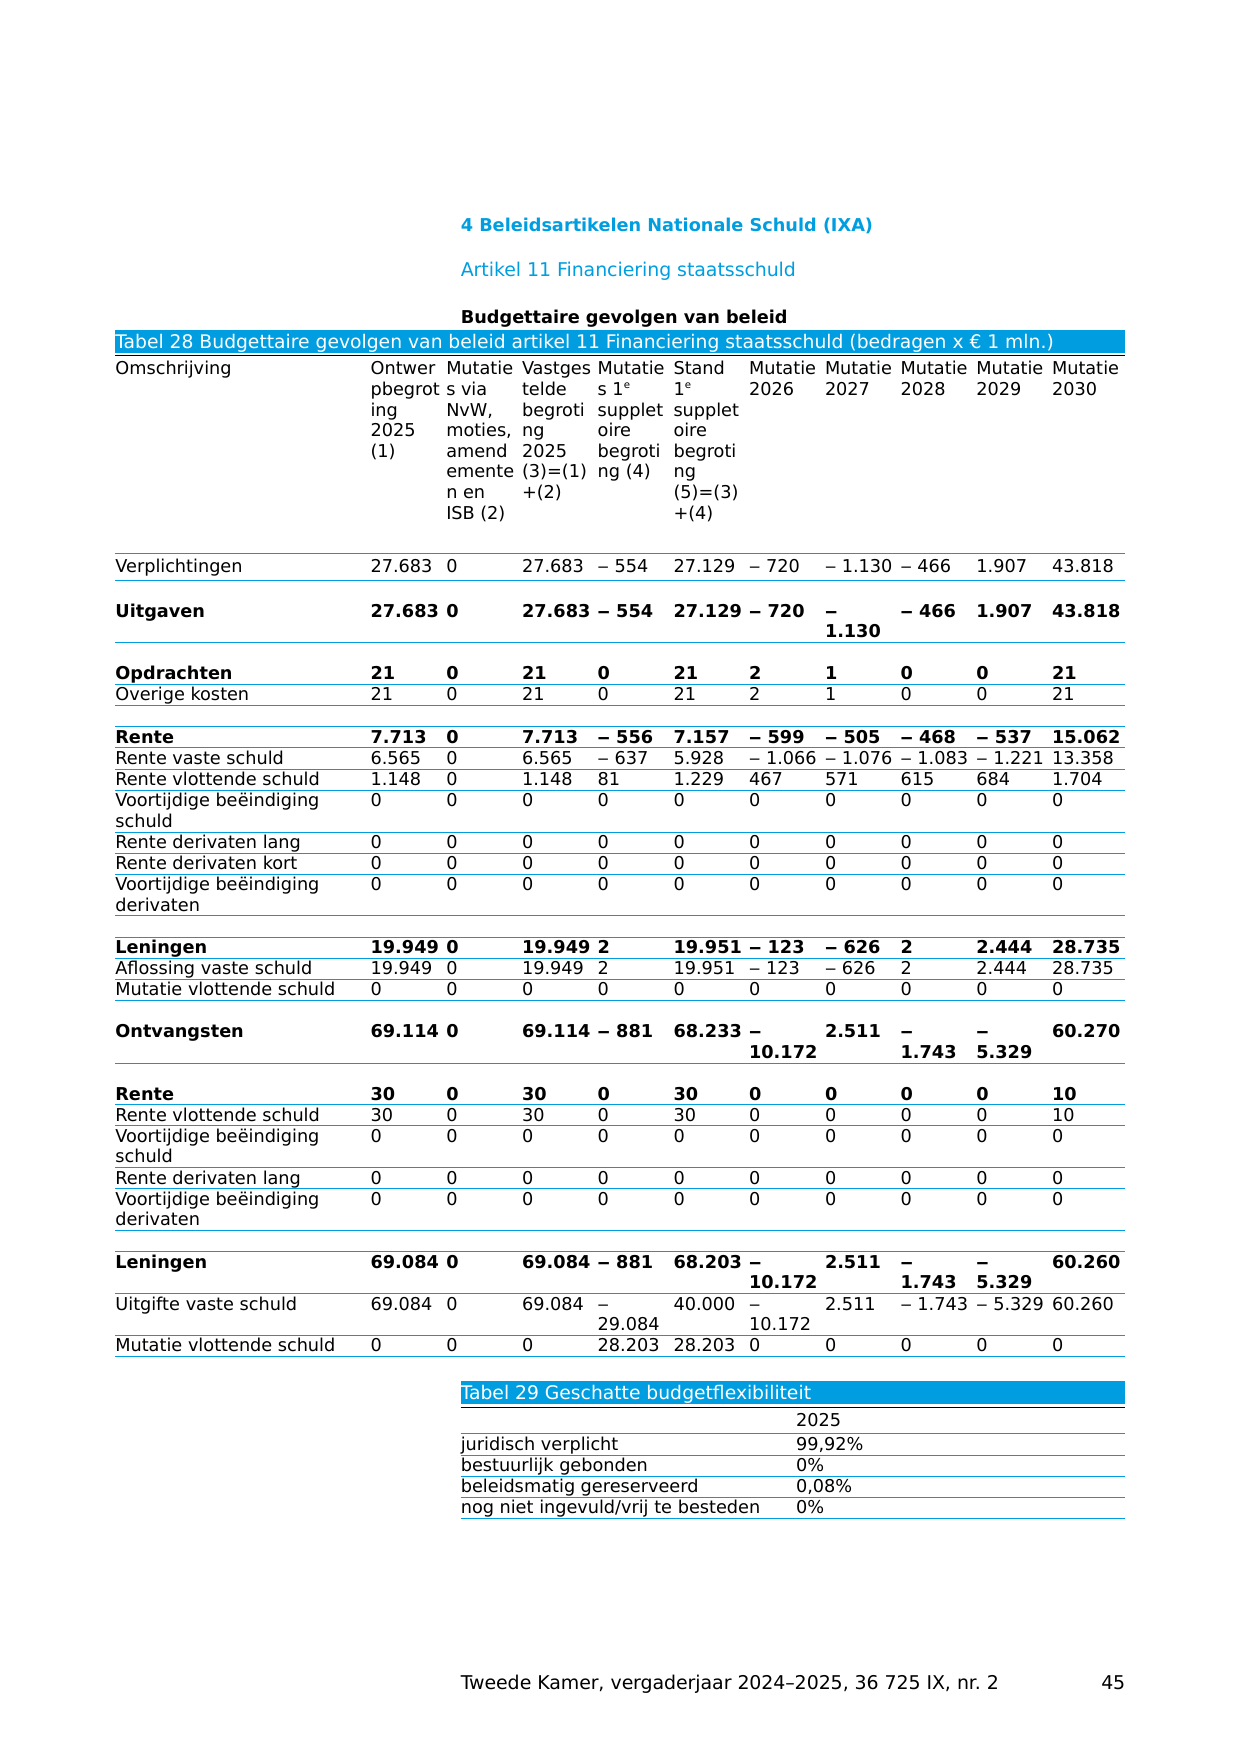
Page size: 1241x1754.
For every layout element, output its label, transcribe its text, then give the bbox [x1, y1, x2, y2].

table_cell 0% [793, 1456, 1125, 1476]
table_cell [368, 916, 443, 937]
table_cell 7.713 [519, 727, 594, 747]
table_cell ‒ 720 [746, 601, 822, 642]
table_cell ‒ 554 [595, 601, 670, 642]
table_cell Mutatie 2028 [898, 356, 973, 526]
table_cell ‒ 1.743 [898, 1021, 973, 1062]
table_cell juridisch verplicht [461, 1434, 793, 1454]
table_cell Vastgestelde begroting 2025 (3)=(1)+(2) [519, 356, 594, 526]
table_cell 0 [1049, 1168, 1125, 1188]
table_cell 0 [368, 833, 443, 852]
table_cell 0 [1049, 1336, 1125, 1356]
table_cell ‒ 29.084 [595, 1294, 670, 1335]
table_cell 0 [670, 1168, 746, 1188]
table_cell 28.203 [670, 1336, 746, 1356]
table_cell 69.084 [519, 1252, 594, 1293]
table_cell Rente [115, 727, 367, 747]
table_cell 27.683 [519, 554, 594, 580]
table_cell [973, 643, 1049, 663]
table_cell 1.148 [368, 770, 443, 789]
table_cell 60.270 [1049, 1021, 1125, 1062]
table_cell [973, 1064, 1049, 1083]
table_cell 0 [368, 1168, 443, 1188]
table_cell 0 [898, 980, 973, 1000]
table_cell Rente vaste schuld [115, 748, 367, 768]
table_cell [595, 581, 670, 601]
table_cell 0 [822, 854, 897, 874]
table_cell 0 [898, 685, 973, 705]
table_cell [670, 581, 746, 601]
table_cell ‒ 5.329 [973, 1021, 1049, 1062]
table_cell [368, 1064, 443, 1083]
table_cell 0 [746, 1105, 822, 1125]
table_cell 0 [443, 601, 519, 642]
table_cell ‒ 10.172 [746, 1021, 822, 1062]
table_cell [1049, 643, 1125, 663]
table_cell 0 [595, 980, 670, 1000]
table_cell 0 [443, 1105, 519, 1125]
table_cell 2 [595, 938, 670, 958]
table_cell 0 [519, 980, 594, 1000]
table_cell 0 [670, 1126, 746, 1167]
table_cell 0 [1049, 1189, 1125, 1230]
table_cell ‒ 881 [595, 1252, 670, 1293]
table_cell ‒ 5.329 [973, 1294, 1049, 1335]
table_cell Uitgifte vaste schuld [115, 1294, 367, 1335]
table_cell 28.735 [1049, 938, 1125, 958]
table_cell [898, 643, 973, 663]
table_cell ‒ 1.130 [822, 601, 897, 642]
table_cell [595, 1001, 670, 1021]
table_cell 0 [368, 1126, 443, 1167]
table_cell 0 [595, 685, 670, 705]
table_cell [898, 581, 973, 601]
table_cell 60.260 [1049, 1294, 1125, 1335]
table_cell [973, 1001, 1049, 1021]
table_cell Rente [115, 1084, 367, 1104]
table_cell [822, 706, 897, 726]
table_cell [670, 1231, 746, 1251]
table_cell 615 [898, 770, 973, 789]
table_cell ‒ 123 [746, 938, 822, 958]
table_cell 2.511 [822, 1021, 897, 1062]
table_cell 0 [443, 938, 519, 958]
table_cell 0 [443, 727, 519, 747]
table_cell [746, 1064, 822, 1083]
table_cell ‒ 537 [973, 727, 1049, 747]
table_cell [1049, 1064, 1125, 1083]
table_cell 0 [898, 854, 973, 874]
table_cell [595, 916, 670, 937]
table_cell 27.129 [670, 601, 746, 642]
table_cell [670, 643, 746, 663]
table_cell 0 [670, 1189, 746, 1230]
table_cell [443, 1231, 519, 1251]
table_cell 2.444 [973, 959, 1049, 979]
table_cell 69.084 [519, 1294, 594, 1335]
table_cell 30 [670, 1105, 746, 1125]
table_cell 0 [973, 980, 1049, 1000]
table_cell 0 [519, 1189, 594, 1230]
table_cell [746, 1001, 822, 1021]
table_cell 0 [595, 854, 670, 874]
table_cell 0 [746, 980, 822, 1000]
table_cell 0 [746, 875, 822, 915]
table_cell 0 [519, 1126, 594, 1167]
table_cell 0 [519, 854, 594, 874]
table_cell [519, 1064, 594, 1083]
table_cell 0 [973, 1105, 1049, 1125]
table_cell [1049, 1001, 1125, 1021]
table_cell 0 [746, 791, 822, 831]
table_cell 0 [368, 980, 443, 1000]
table_cell 0 [443, 1168, 519, 1188]
table_cell ‒ 1.743 [898, 1252, 973, 1293]
table_cell [973, 1231, 1049, 1251]
table_cell 1.907 [973, 554, 1049, 580]
table_cell 0 [443, 1126, 519, 1167]
table_cell 0 [670, 854, 746, 874]
table_cell [822, 1001, 897, 1021]
table_cell Mutatie 2027 [822, 356, 897, 526]
table_cell 0 [443, 1189, 519, 1230]
table_cell ‒ 1.076 [822, 748, 897, 768]
table_cell 0 [822, 1126, 897, 1167]
table_cell 0 [670, 980, 746, 1000]
table_cell [115, 526, 1049, 553]
table_cell [595, 706, 670, 726]
table_cell Voortijdige beëindiging derivaten [115, 875, 367, 915]
table_cell 2.511 [822, 1294, 897, 1335]
table_cell 69.114 [519, 1021, 594, 1062]
table_cell 0 [443, 663, 519, 684]
table_cell [973, 581, 1049, 601]
table_cell 0 [443, 554, 519, 580]
table_cell 0 [595, 1105, 670, 1125]
table_cell Mutatie 2026 [746, 356, 822, 526]
table_cell [670, 1001, 746, 1021]
table_cell 0 [1049, 875, 1125, 915]
table_cell [898, 1064, 973, 1083]
table_cell 81 [595, 770, 670, 789]
table_cell 0 [519, 875, 594, 915]
table_cell 68.203 [670, 1252, 746, 1293]
table_cell [746, 643, 822, 663]
table_cell [898, 916, 973, 937]
table_cell 0 [443, 791, 519, 831]
table_cell ‒ 468 [898, 727, 973, 747]
table_cell Overige kosten [115, 685, 367, 705]
table_cell [1049, 916, 1125, 937]
table_cell 0,08% [793, 1477, 1125, 1497]
table_cell 0 [973, 1084, 1049, 1104]
table_cell 68.233 [670, 1021, 746, 1062]
table_cell [746, 581, 822, 601]
table_cell Voortijdige beëindiging schuld [115, 1126, 367, 1167]
table_cell 0 [973, 833, 1049, 852]
table_cell [519, 706, 594, 726]
table_cell 10 [1049, 1084, 1125, 1104]
table_cell 0 [595, 663, 670, 684]
table_cell [519, 1231, 594, 1251]
table_cell ‒ 10.172 [746, 1252, 822, 1293]
table_cell 467 [746, 770, 822, 789]
table_cell 0 [898, 1105, 973, 1125]
table_cell 19.949 [519, 959, 594, 979]
table_cell 21 [368, 685, 443, 705]
table_cell 2 [746, 685, 822, 705]
table_cell 19.951 [670, 959, 746, 979]
title Artikel 11 Financiering staatsschuld [461, 259, 1125, 281]
table_cell [898, 1001, 973, 1021]
table_cell [973, 916, 1049, 937]
table_cell 5.928 [670, 748, 746, 768]
table_cell 1 [822, 663, 897, 684]
table_cell 0 [1049, 980, 1125, 1000]
table_cell 60.260 [1049, 1252, 1125, 1293]
table_cell [746, 1231, 822, 1251]
table_cell [443, 916, 519, 937]
table_cell 27.683 [368, 601, 443, 642]
table_cell 19.951 [670, 938, 746, 958]
table_cell Ontvangsten [115, 1021, 367, 1062]
table_cell ‒ 505 [822, 727, 897, 747]
table_cell 0 [973, 1189, 1049, 1230]
table_cell 0 [898, 1084, 973, 1104]
table_cell 2 [898, 959, 973, 979]
table_cell 40.000 [670, 1294, 746, 1335]
table_cell [443, 643, 519, 663]
table_cell 30 [670, 1084, 746, 1104]
table_cell 27.129 [670, 554, 746, 580]
table_cell [115, 1001, 367, 1021]
table_cell ‒ 637 [595, 748, 670, 768]
table_cell 0 [1049, 854, 1125, 874]
table_cell 0 [822, 1084, 897, 1104]
table_cell 0 [822, 1168, 897, 1188]
table_cell 0 [898, 875, 973, 915]
table_cell 2.444 [973, 938, 1049, 958]
table_cell 0 [746, 854, 822, 874]
table_cell 0 [595, 833, 670, 852]
table_cell [746, 916, 822, 937]
table_cell Mutatie 2029 [973, 356, 1049, 526]
table_cell [670, 706, 746, 726]
table_cell [115, 916, 367, 937]
table_cell 1 [822, 685, 897, 705]
table_cell ‒ 626 [822, 938, 897, 958]
text Budgettaire gevolgen van beleid [461, 305, 1125, 328]
table_cell 0 [822, 875, 897, 915]
table_cell [595, 643, 670, 663]
table_cell [115, 643, 367, 663]
table_cell [368, 581, 443, 601]
table_cell 0 [368, 1189, 443, 1230]
table_cell Rente derivaten lang [115, 1168, 367, 1188]
table_cell Rente derivaten lang [115, 833, 367, 852]
table_cell 0 [368, 875, 443, 915]
table_cell 2 [898, 938, 973, 958]
title 4 Beleidsartikelen Nationale Schuld (IXA) [461, 213, 1125, 236]
table_cell Uitgaven [115, 601, 367, 642]
table_cell 0 [443, 770, 519, 789]
table_cell Omschrijving [115, 356, 367, 526]
table_cell 0 [595, 1168, 670, 1188]
table_cell [1049, 581, 1125, 601]
table_cell Rente vlottende schuld [115, 770, 367, 789]
table_cell 1.907 [973, 601, 1049, 642]
table_cell 69.084 [368, 1294, 443, 1335]
table_cell [822, 643, 897, 663]
table_cell [115, 581, 367, 601]
table_cell Rente derivaten kort [115, 854, 367, 874]
table_cell ‒ 1.083 [898, 748, 973, 768]
table_cell Voortijdige beëindiging schuld [115, 791, 367, 831]
table_cell 28.735 [1049, 959, 1125, 979]
table_cell 0 [443, 1252, 519, 1293]
table_cell 0 [368, 854, 443, 874]
table_cell [670, 1064, 746, 1083]
table_cell Mutatie vlottende schuld [115, 980, 367, 1000]
table_cell [115, 1064, 367, 1083]
table_cell 0 [898, 833, 973, 852]
table_cell ‒ 10.172 [746, 1294, 822, 1335]
table_cell 0 [746, 1084, 822, 1104]
table_cell 0 [443, 980, 519, 1000]
table_cell [368, 706, 443, 726]
table_cell [519, 581, 594, 601]
table_cell ‒ 556 [595, 727, 670, 747]
table_cell 0 [973, 854, 1049, 874]
table_cell 0 [595, 791, 670, 831]
table_cell 2.511 [822, 1252, 897, 1293]
table_cell 0 [822, 1105, 897, 1125]
table_cell 0 [443, 1294, 519, 1335]
table_cell [973, 706, 1049, 726]
table_cell 0 [898, 1126, 973, 1167]
table_cell 30 [368, 1084, 443, 1104]
table_cell ‒ 1.221 [973, 748, 1049, 768]
table_cell ‒ 1.743 [898, 1294, 973, 1335]
table_cell [1049, 1231, 1125, 1251]
table_cell [519, 643, 594, 663]
table_cell 28.203 [595, 1336, 670, 1356]
table_cell Mutatie vlottende schuld [115, 1336, 367, 1356]
table_cell 0 [519, 1336, 594, 1356]
table_cell 0 [670, 791, 746, 831]
table_cell [115, 706, 367, 726]
table_cell Verplichtingen [115, 554, 367, 580]
table_cell 0 [746, 1189, 822, 1230]
table_cell 0 [973, 1168, 1049, 1188]
table_cell 69.084 [368, 1252, 443, 1293]
table_cell 21 [519, 663, 594, 684]
table_cell 7.713 [368, 727, 443, 747]
table_cell beleidsmatig gereserveerd [461, 1477, 793, 1497]
table_cell 21 [670, 685, 746, 705]
table_cell 6.565 [519, 748, 594, 768]
table_cell Aflossing vaste schuld [115, 959, 367, 979]
table_cell 1.148 [519, 770, 594, 789]
table_cell 21 [1049, 663, 1125, 684]
table_cell 0 [443, 685, 519, 705]
table_cell 27.683 [368, 554, 443, 580]
table_cell ‒ 466 [898, 554, 973, 580]
table_cell 0 [746, 1336, 822, 1356]
table_cell [898, 706, 973, 726]
table_cell 0 [898, 1189, 973, 1230]
table_cell Ontwerpbegroting 2025 (1) [368, 356, 443, 526]
table_cell 0 [898, 1336, 973, 1356]
table_cell 0 [898, 791, 973, 831]
table_cell 0 [519, 833, 594, 852]
table_cell 0 [443, 1084, 519, 1104]
table_cell 0% [793, 1498, 1125, 1518]
table_cell 27.683 [519, 601, 594, 642]
table_cell 15.062 [1049, 727, 1125, 747]
table_cell ‒ 720 [746, 554, 822, 580]
table_cell [519, 916, 594, 937]
table_cell [368, 1231, 443, 1251]
table_cell 43.818 [1049, 554, 1125, 580]
table_cell 0 [822, 980, 897, 1000]
table_cell 0 [595, 1126, 670, 1167]
table_cell 0 [746, 1168, 822, 1188]
table_cell 0 [443, 959, 519, 979]
table_cell 571 [822, 770, 897, 789]
table_cell 30 [519, 1084, 594, 1104]
table_cell ‒ 1.066 [746, 748, 822, 768]
table_cell 0 [368, 1336, 443, 1356]
table_cell [595, 1064, 670, 1083]
table_cell bestuurlijk gebonden [461, 1456, 793, 1476]
table_cell 0 [1049, 1126, 1125, 1167]
table_cell 21 [1049, 685, 1125, 705]
table_cell 0 [898, 1168, 973, 1188]
table_cell 0 [595, 875, 670, 915]
table_cell 1.704 [1049, 770, 1125, 789]
table_cell 0 [519, 791, 594, 831]
table_cell Leningen [115, 1252, 367, 1293]
table_cell 0 [1049, 791, 1125, 831]
table_cell 19.949 [368, 959, 443, 979]
table_cell [822, 1231, 897, 1251]
table_cell ‒ 5.329 [973, 1252, 1049, 1293]
table_cell 99,92% [793, 1434, 1125, 1454]
table_cell [746, 706, 822, 726]
table_cell 0 [973, 791, 1049, 831]
table_cell 19.949 [368, 938, 443, 958]
table_cell 21 [368, 663, 443, 684]
table_cell 0 [443, 1336, 519, 1356]
table_cell [1049, 706, 1125, 726]
table_cell 0 [670, 875, 746, 915]
table_cell ‒ 599 [746, 727, 822, 747]
table_cell 0 [443, 748, 519, 768]
table_cell 2 [746, 663, 822, 684]
table_cell [443, 581, 519, 601]
table_cell 0 [822, 791, 897, 831]
table_cell Voortijdige beëindiging derivaten [115, 1189, 367, 1230]
table_cell [898, 1231, 973, 1251]
table_cell Opdrachten [115, 663, 367, 684]
table_cell 0 [1049, 833, 1125, 852]
table_cell 0 [746, 833, 822, 852]
table_cell 0 [443, 1021, 519, 1062]
table_cell 684 [973, 770, 1049, 789]
table_cell ‒ 554 [595, 554, 670, 580]
table_cell ‒ 626 [822, 959, 897, 979]
table_cell 43.818 [1049, 601, 1125, 642]
table_cell 21 [519, 685, 594, 705]
table_cell 0 [822, 1336, 897, 1356]
table_cell [368, 643, 443, 663]
table_cell ‒ 1.130 [822, 554, 897, 580]
table_cell 0 [746, 1126, 822, 1167]
table_cell [822, 916, 897, 937]
table_cell Mutatie 2030 [1049, 356, 1125, 526]
table_cell 0 [973, 685, 1049, 705]
table_cell 0 [822, 1189, 897, 1230]
table_cell [443, 1001, 519, 1021]
table_cell Mutaties 1e suppletoire begroting (4) [595, 356, 670, 526]
table_cell [822, 581, 897, 601]
table_cell 30 [368, 1105, 443, 1125]
table_cell ‒ 881 [595, 1021, 670, 1062]
table_cell 10 [1049, 1105, 1125, 1125]
table_cell 21 [670, 663, 746, 684]
table_cell 2025 [793, 1408, 1125, 1433]
table_cell 2 [595, 959, 670, 979]
table_cell 0 [822, 833, 897, 852]
table_cell 0 [973, 1126, 1049, 1167]
table_cell 0 [898, 663, 973, 684]
table_cell 0 [443, 854, 519, 874]
table_cell 13.358 [1049, 748, 1125, 768]
table_cell [519, 1001, 594, 1021]
table_cell nog niet ingevuld/vrij te besteden [461, 1498, 793, 1518]
table_cell 0 [595, 1189, 670, 1230]
table_cell ‒ 123 [746, 959, 822, 979]
table_cell 0 [519, 1168, 594, 1188]
table_cell [1049, 526, 1125, 553]
table_cell 30 [519, 1105, 594, 1125]
table_cell [670, 916, 746, 937]
table_cell Rente vlottende schuld [115, 1105, 367, 1125]
table_cell [443, 706, 519, 726]
table_cell 0 [973, 1336, 1049, 1356]
table_cell Stand 1e suppletoire begroting (5)=(3)+(4) [670, 356, 746, 526]
table_cell 1.229 [670, 770, 746, 789]
table_cell Leningen [115, 938, 367, 958]
table_cell 0 [670, 833, 746, 852]
table_cell 6.565 [368, 748, 443, 768]
table_cell 0 [443, 875, 519, 915]
table_cell 19.949 [519, 938, 594, 958]
table_cell [822, 1064, 897, 1083]
table_cell 0 [595, 1084, 670, 1104]
table_cell 69.114 [368, 1021, 443, 1062]
table_cell 0 [368, 791, 443, 831]
table_cell 0 [973, 875, 1049, 915]
table_cell Mutaties via NvW, moties, amendementen en ISB (2) [443, 356, 519, 526]
table_cell [595, 1231, 670, 1251]
table_cell 0 [443, 833, 519, 852]
table_cell [368, 1001, 443, 1021]
table_cell [115, 1231, 367, 1251]
table_cell 0 [973, 663, 1049, 684]
table_cell [461, 1408, 793, 1433]
table_cell ‒ 466 [898, 601, 973, 642]
table_cell [443, 1064, 519, 1083]
table_cell 7.157 [670, 727, 746, 747]
